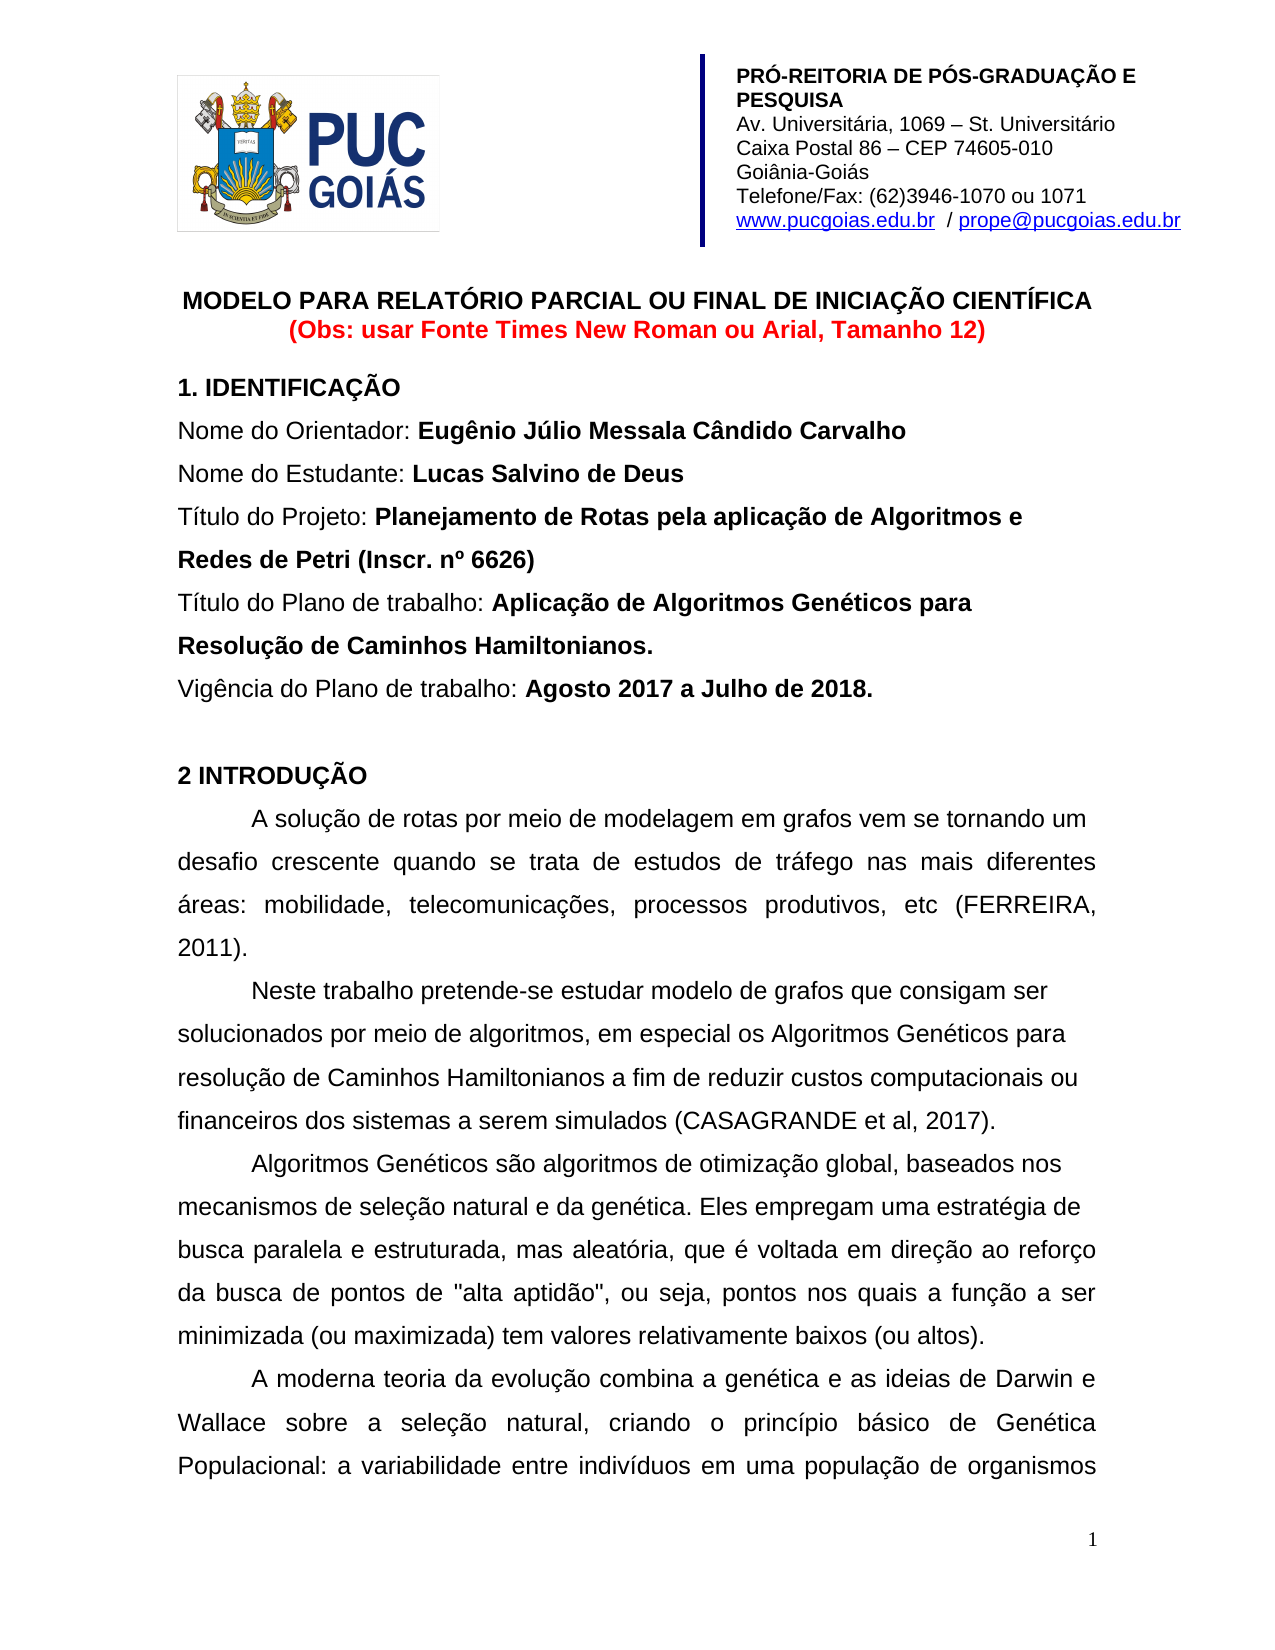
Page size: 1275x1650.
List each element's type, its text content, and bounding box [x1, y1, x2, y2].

text Neste trabalho pretende-se estudar modelo de grafos que consigam ser [177, 976, 1098, 1005]
text financeiros dos sistemas a serem simulados (CASAGRANDE et al, 2017). [177, 1106, 1098, 1134]
text solucionados por meio de algoritmos, em especial os Algoritmos Genéticos para [177, 1019, 1098, 1048]
text mecanismos de seleção natural e da genética. Eles empregam uma estratégia de [177, 1192, 1098, 1221]
text busca paralela e estruturada, mas aleatória, que é voltada em direção ao reforço da busca de pontos de "alta aptidão", ou seja, pontos nos quais a função a ser minimizada (ou maximizada) tem valores relativamente baixos (ou altos). [177, 1235, 1098, 1350]
text desafio crescente quando se trata de estudos de tráfego nas mais diferentes áreas: mobilidade, telecomunicações, processos produtivos, etc (FERREIRA, 2011). [177, 847, 1098, 962]
text Vigência do Plano de trabalho: Agosto 2017 a Julho de 2018. [177, 674, 1098, 703]
text Título do Projeto: Planejamento de Rotas pela aplicação de Algoritmos e Redes de Petri (Inscr. nº 6626) [177, 502, 1098, 574]
picture [177, 75, 440, 232]
text Nome do Estudante: Lucas Salvino de Deus [177, 459, 1098, 488]
text resolução de Caminhos Hamiltonianos a fim de reduzir custos computacionais ou [177, 1063, 1098, 1091]
text A moderna teoria da evolução combina a genética e as ideias de Darwin e Wallace sobre a seleção natural, criando o princípio básico de Genética Populacional: a variabilidade entre indivíduos em uma população de organismos [177, 1364, 1098, 1479]
text (Obs: usar Fonte Times New Roman ou Arial, Tamanho 12) [177, 315, 1098, 344]
text Título do Plano de trabalho: Aplicação de Algoritmos Genéticos para Resolução de Caminhos Hamiltonianos. [177, 588, 1098, 660]
subtitle 2 INTRODUÇÃO [177, 761, 1098, 789]
subtitle MODELO PARA RELATÓRIO PARCIAL OU FINAL DE INICIAÇÃO CIENTÍFICA [177, 286, 1098, 315]
text Nome do Orientador: Eugênio Júlio Messala Cândido Carvalho [177, 416, 1098, 444]
text A solução de rotas por meio de modelagem em grafos vem se tornando um [177, 804, 1098, 833]
subtitle 1. IDENTIFICAÇÃO [177, 373, 1098, 401]
text Algoritmos Genéticos são algoritmos de otimização global, baseados nos [177, 1149, 1098, 1178]
